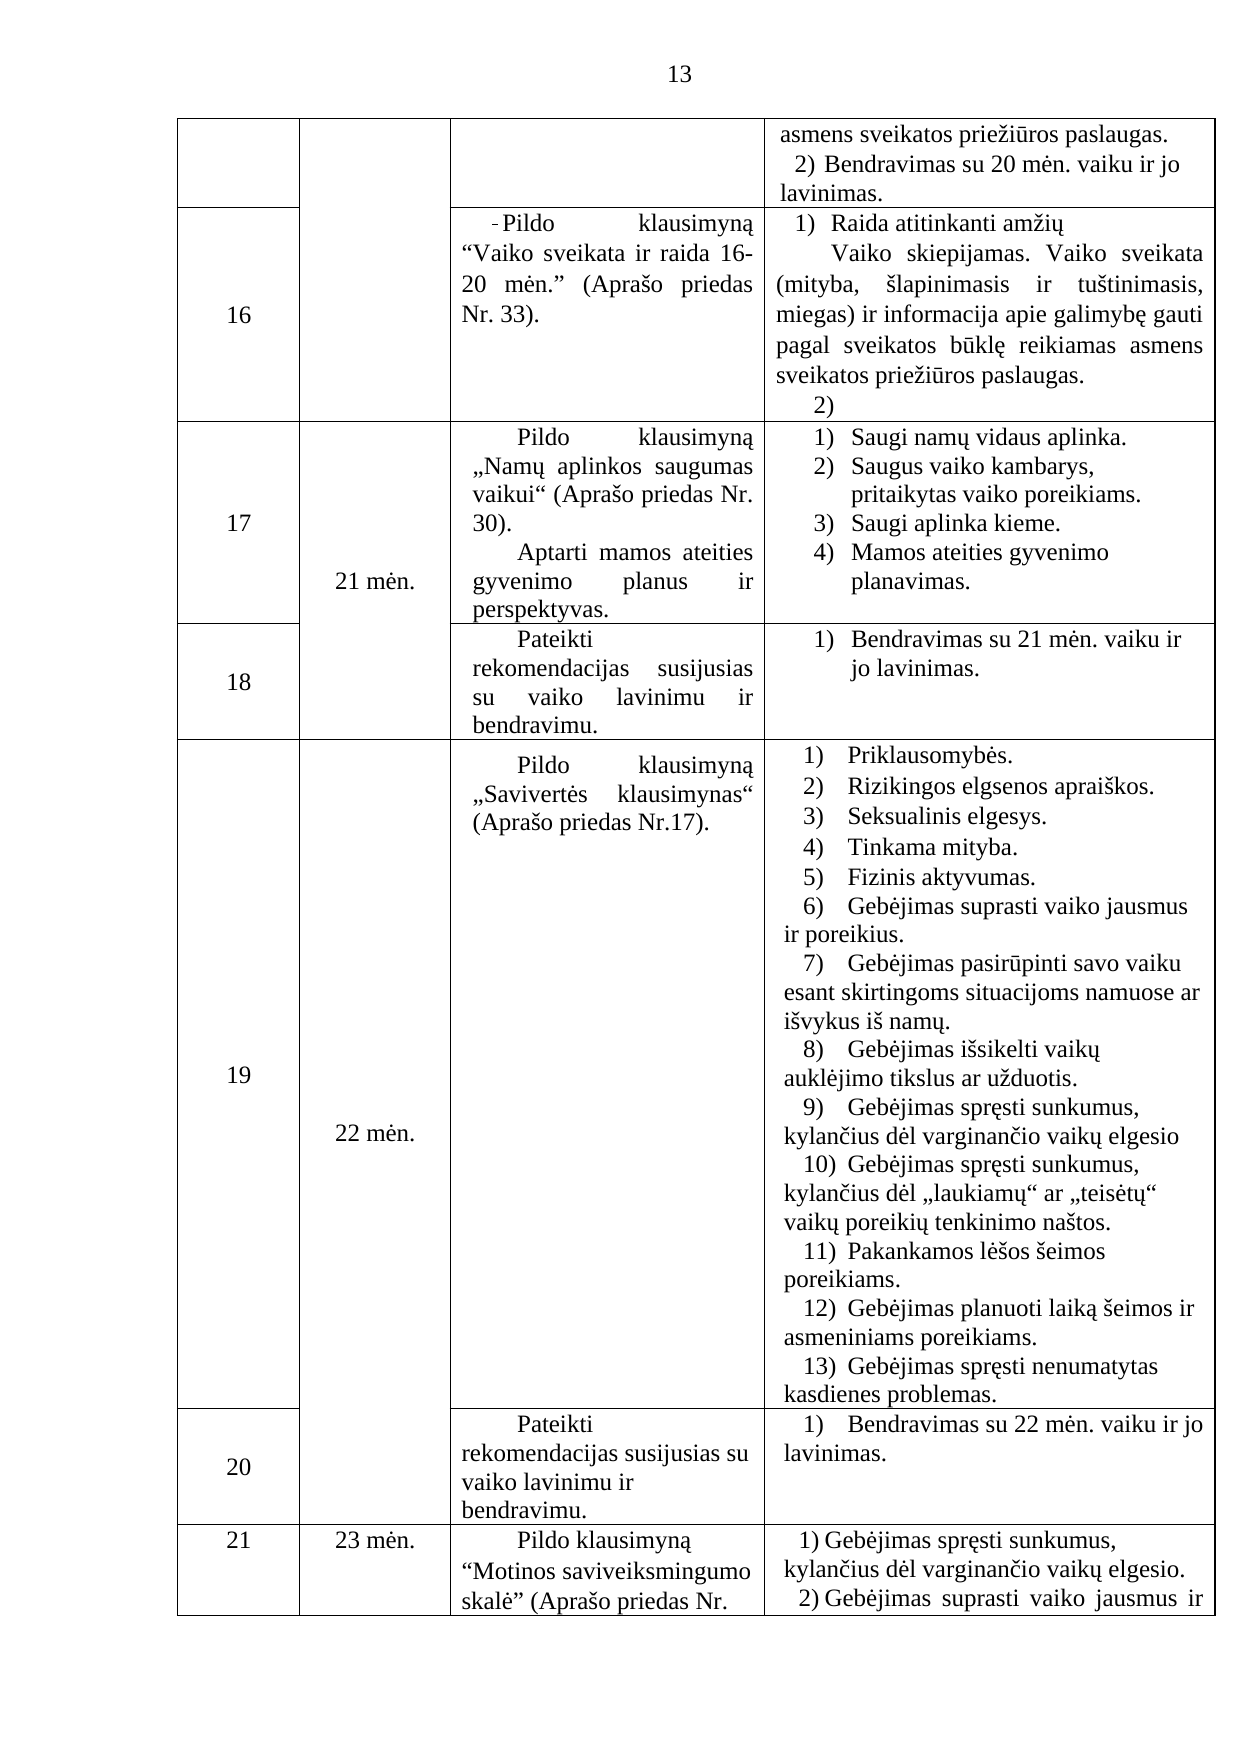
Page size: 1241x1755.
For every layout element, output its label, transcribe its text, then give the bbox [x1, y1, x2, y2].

table_cell asmens sveikatos priežiūros paslaugas. 2) Bendravimas su 20 mėn. vaiku ir jo lavinimas. [765, 119, 1214, 207]
table_cell 1) Saugi namų vidaus aplinka. 2) Saugus vaiko kambarys, pritaikytas vaiko poreikiams. 3) Saugi aplinka kieme. 4) Mamos ateities gyvenimo planavimas. [765, 422, 1214, 623]
table_cell 17 [178, 422, 299, 623]
table_cell 18 [178, 624, 299, 739]
table_cell 19 [178, 740, 299, 1408]
table_cell  Pateikti rekomendacijas susijusias su vaiko lavinimu ir bendravimu. [451, 624, 764, 739]
table_cell  Pildo klausimyną „Savivertės klausimynas“ (Aprašo priedas Nr.17). [451, 740, 764, 1408]
table_cell [178, 119, 299, 207]
table_cell  Pildo klausimyną “Motinos saviveiksmingumo skalė” (Aprašo priedas Nr. [451, 1525, 764, 1615]
table_cell 21 [178, 1525, 299, 1615]
table_cell 21 mėn. [300, 422, 450, 739]
table_cell 22 mėn. [300, 740, 450, 1524]
table_cell  Pildo klausimyną „Namų aplinkos saugumas vaikui“ (Aprašo priedas Nr. 30).  Aptarti mamos ateities gyvenimo planus ir perspektyvas. [451, 422, 764, 623]
table_cell 23 mėn. [300, 1525, 450, 1615]
table_cell 20 [178, 1409, 299, 1524]
table_cell [300, 119, 450, 421]
table_cell 1) Raida atitinkanti amžių  Vaiko skiepijamas. Vaiko sveikata (mityba, šlapinimasis ir tuštinimasis, miegas) ir informacija apie galimybę gauti pagal sveikatos būklę reikiamas asmens sveikatos priežiūros paslaugas. 2) [765, 208, 1214, 421]
table_cell 1) Bendravimas su 22 mėn. vaiku ir jo lavinimas. [765, 1409, 1214, 1524]
table_cell 1) Bendravimas su 21 mėn. vaiku ir jo lavinimas. [765, 624, 1214, 739]
table_cell 1) Gebėjimas spręsti sunkumus, kylančius dėl varginančio vaikų elgesio. 2) Gebėjimas suprasti vaiko jausmus ir [765, 1525, 1214, 1615]
table_cell  Pildo klausimyną “Vaiko sveikata ir raida 16-20 mėn.” (Aprašo priedas Nr. 33). [451, 208, 764, 421]
table_cell  Pateikti rekomendacijas susijusias su vaiko lavinimu ir bendravimu. [451, 1409, 764, 1524]
table_cell 1) Priklausomybės. 2) Rizikingos elgsenos apraiškos. 3) Seksualinis elgesys. 4) Tinkama mityba. 5) Fizinis aktyvumas. 6) Gebėjimas suprasti vaiko jausmus ir poreikius. 7) Gebėjimas pasirūpinti savo vaiku esant skirtingoms situacijoms namuose ar išvykus iš namų. 8) Gebėjimas išsikelti vaikų auklėjimo tikslus ar užduotis. 9) Gebėjimas spręsti sunkumus, kylančius dėl varginančio vaikų elgesio 10) Gebėjimas spręsti sunkumus, kylančius dėl „laukiamų“ ar „teisėtų“ vaikų poreikių tenkinimo naštos. 11) Pakankamos lėšos šeimos poreikiams. 12) Gebėjimas planuoti laiką šeimos ir asmeniniams poreikiams. 13) Gebėjimas spręsti nenumatytas kasdienes problemas. [765, 740, 1214, 1408]
table_cell [451, 119, 764, 207]
table_cell 16 [178, 208, 299, 421]
